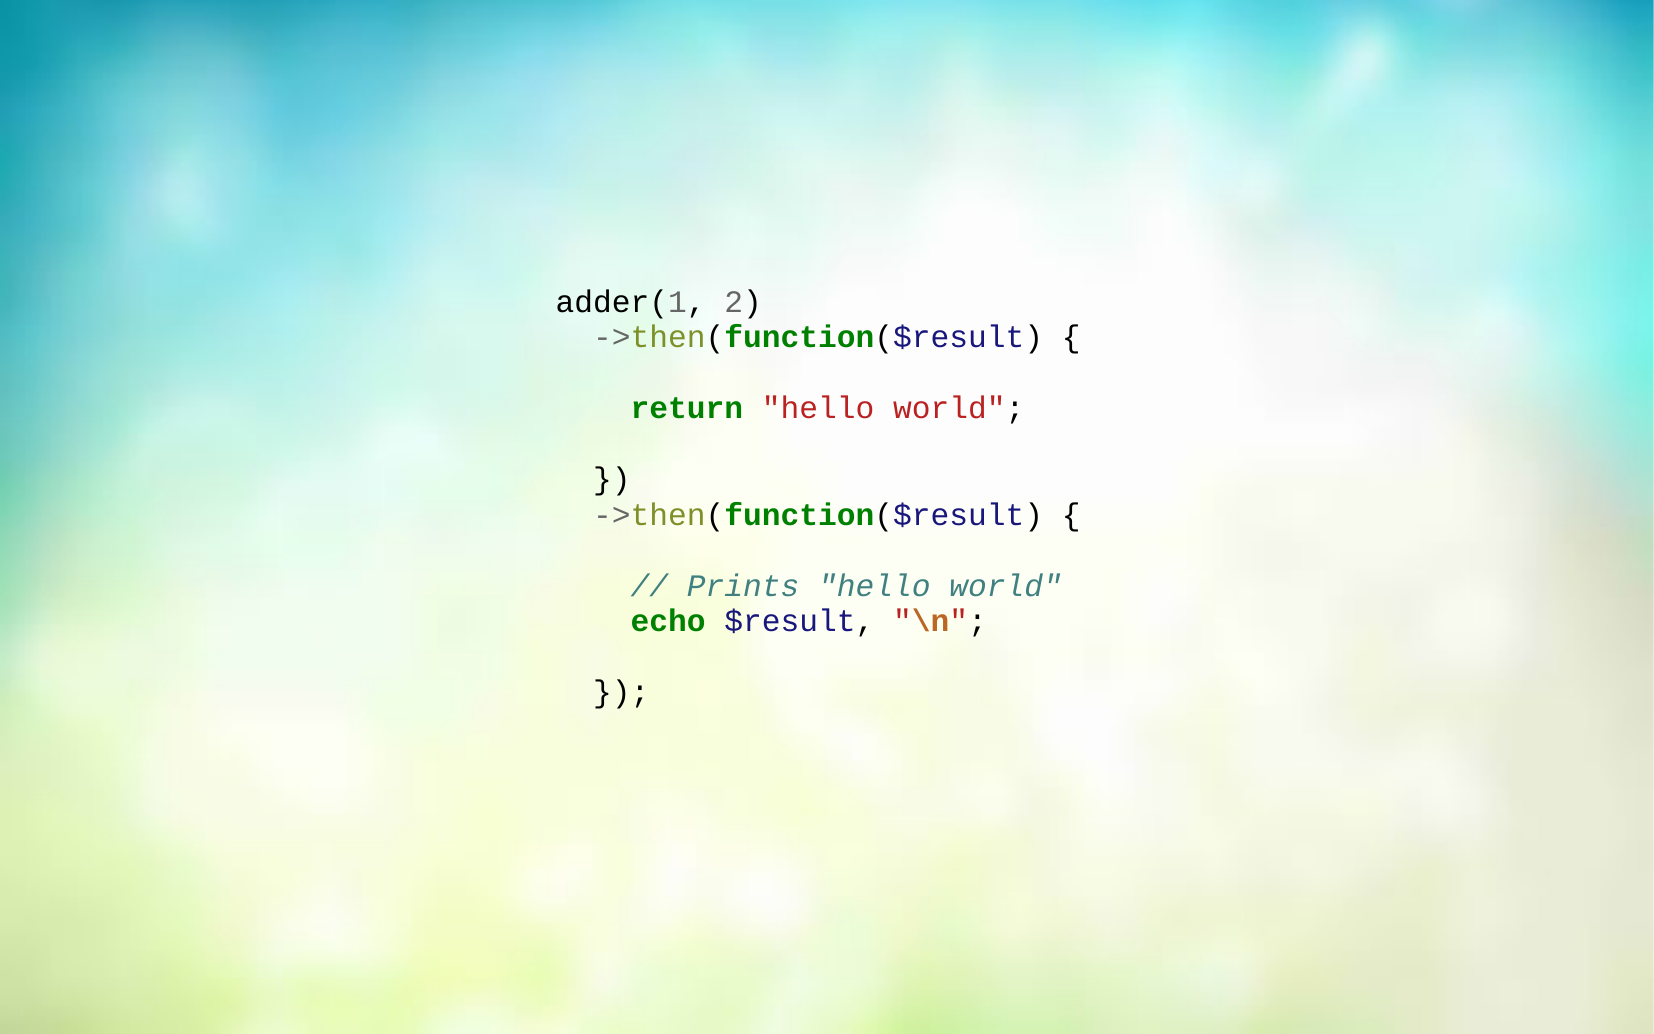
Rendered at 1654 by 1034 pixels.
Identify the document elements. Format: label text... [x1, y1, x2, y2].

text_box adder(1, 2) ->then(function($result) { return "hello world"; }) ->then(function($result) { // Prints "hello world" echo $result, "\n"; }); [540, 278, 1113, 747]
picture [0, 0, 1654, 1034]
